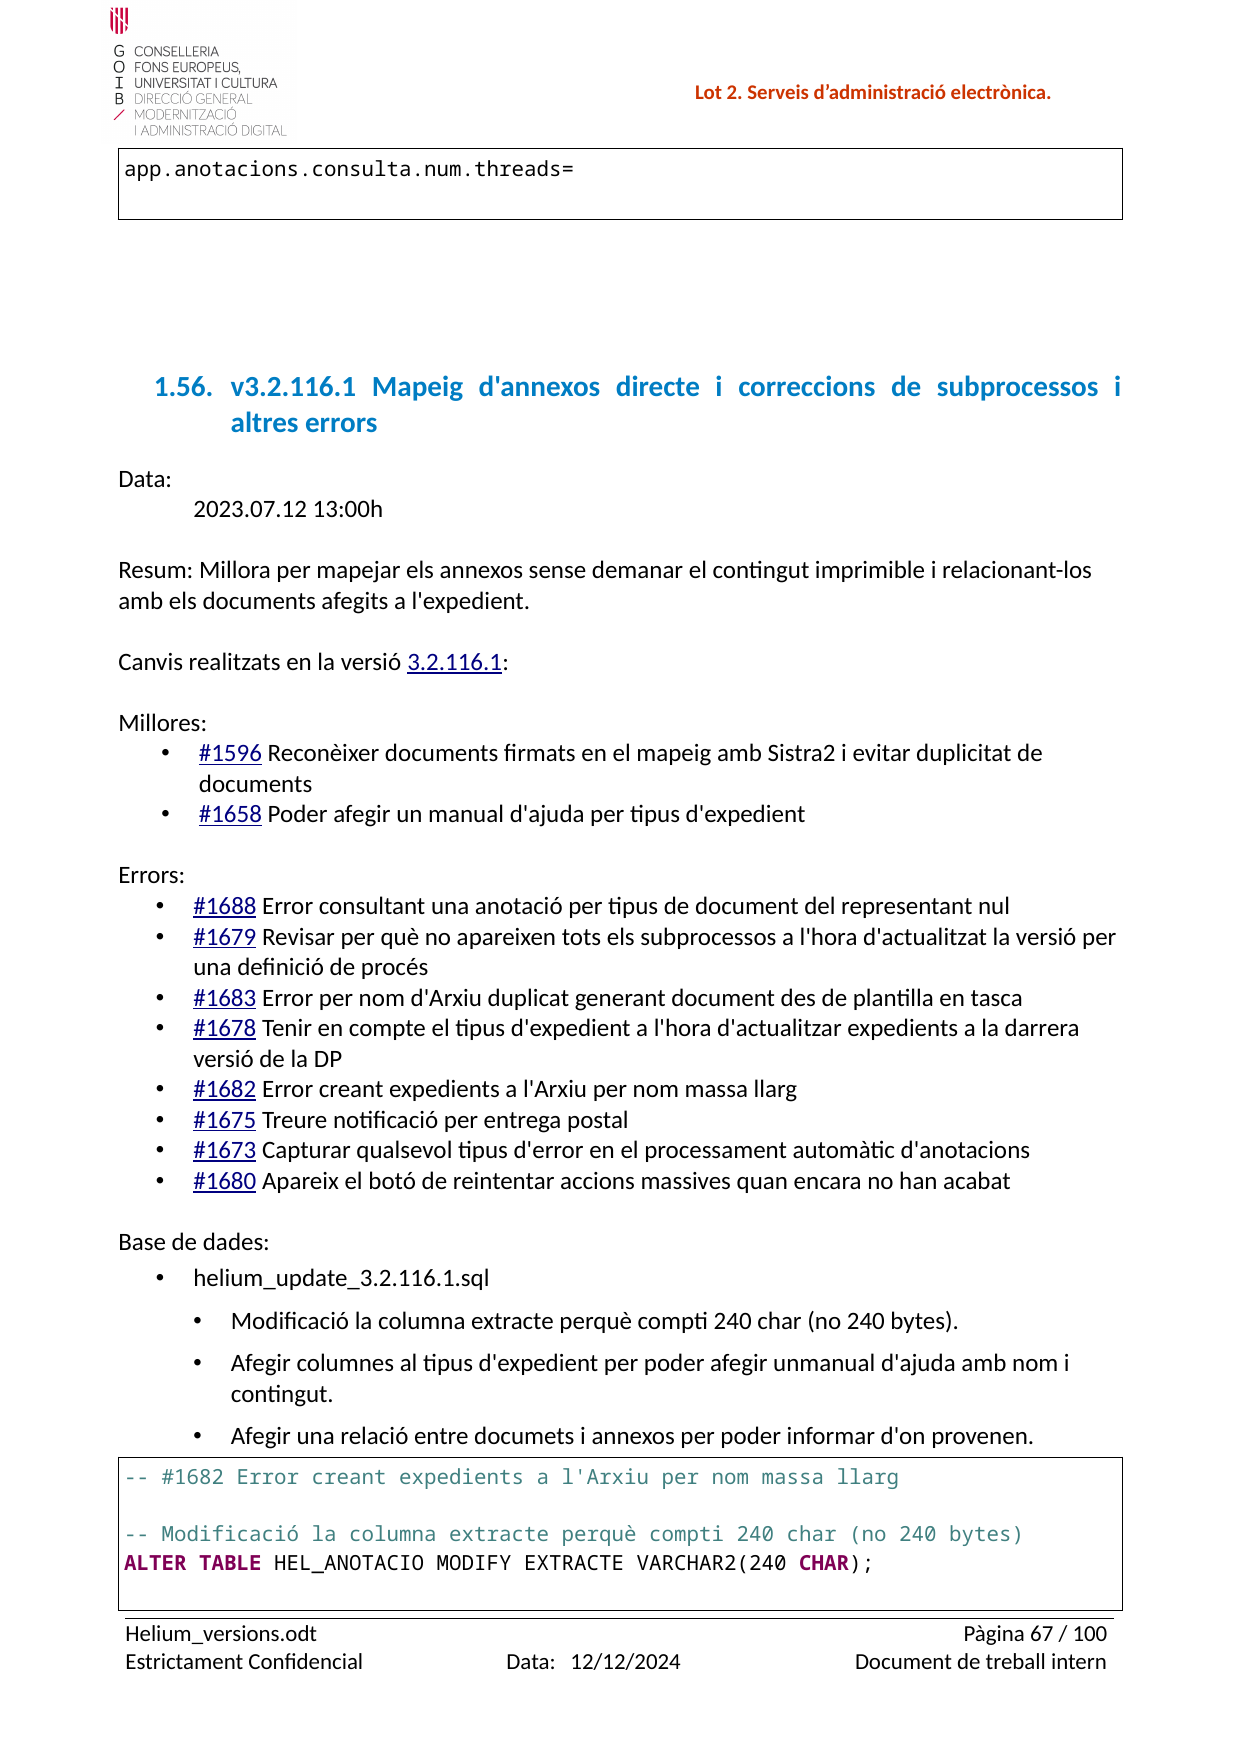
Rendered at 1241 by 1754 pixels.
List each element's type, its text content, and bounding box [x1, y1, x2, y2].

list #1675 Treure notificació per entrega postal [156, 1104, 1122, 1134]
list #1673 Capturar qualsevol tipus d'error en el processament automàtic d'anotacions [156, 1134, 1122, 1165]
text Canvis realitzats en la versió 3.2.116.1: [118, 646, 1122, 677]
list #1680 Apareix el botó de reintentar accions massives quan encara no han acabat [156, 1165, 1122, 1195]
list Afegir columnes al tipus d'expedient per poder afegir unmanual d'ajuda amb nom i contingut. [193, 1347, 1122, 1408]
list #1678 Tenir en compte el tipus d'expedient a l'hora d'actualitzar expedients a la darrera versió de la DP [156, 1012, 1122, 1073]
list helium_update_3.2.116.1.sql [156, 1262, 1122, 1293]
text Base de dades: [118, 1226, 1122, 1256]
table_header -- #1682 Error creant expedients a l'Arxiu per nom massa llarg -- Modificació la columna extracte perquè compti 240 char (no 240 bytes) ALTER TABLE HEL_ANOTACIO MODIFY EXTRACTE VARCHAR2(240 CHAR); [119, 1458, 1122, 1610]
text 2023.07.12 13:00h [118, 493, 1122, 524]
picture [100, 0, 297, 144]
text Data: [118, 463, 1122, 493]
list #1596 Reconèixer documents firmats en el mapeig amb Sistra2 i evitar duplicitat de documents [161, 738, 1122, 799]
table_header app.anotacions.consulta.num.threads= [119, 149, 1122, 219]
text Resum: Millora per mapejar els annexos sense demanar el contingut imprimible i relacionant-los amb els documents afegits a l'expedient. [118, 554, 1122, 616]
text Millores: [118, 707, 1122, 738]
list #1688 Error consultant una anotació per tipus de document del representant nul [156, 890, 1122, 921]
list Afegir una relació entre documets i annexos per poder informar d'on provenen. [193, 1420, 1122, 1451]
list Modificació la columna extracte perquè compti 240 char (no 240 bytes). [193, 1305, 1122, 1335]
text Errors: [118, 860, 1122, 890]
list #1658 Poder afegir un manual d'ajuda per tipus d'expedient [161, 799, 1122, 829]
subtitle v3.2.116.1 Mapeig d'annexos directe i correccions de subprocessos i altres errors [153, 368, 1122, 439]
list #1682 Error creant expedients a l'Arxiu per nom massa llarg [156, 1073, 1122, 1104]
list #1683 Error per nom d'Arxiu duplicat generant document des de plantilla en tasca [156, 982, 1122, 1012]
list #1679 Revisar per què no apareixen tots els subprocessos a l'hora d'actualitzat la versió per una definició de procés [156, 921, 1122, 982]
